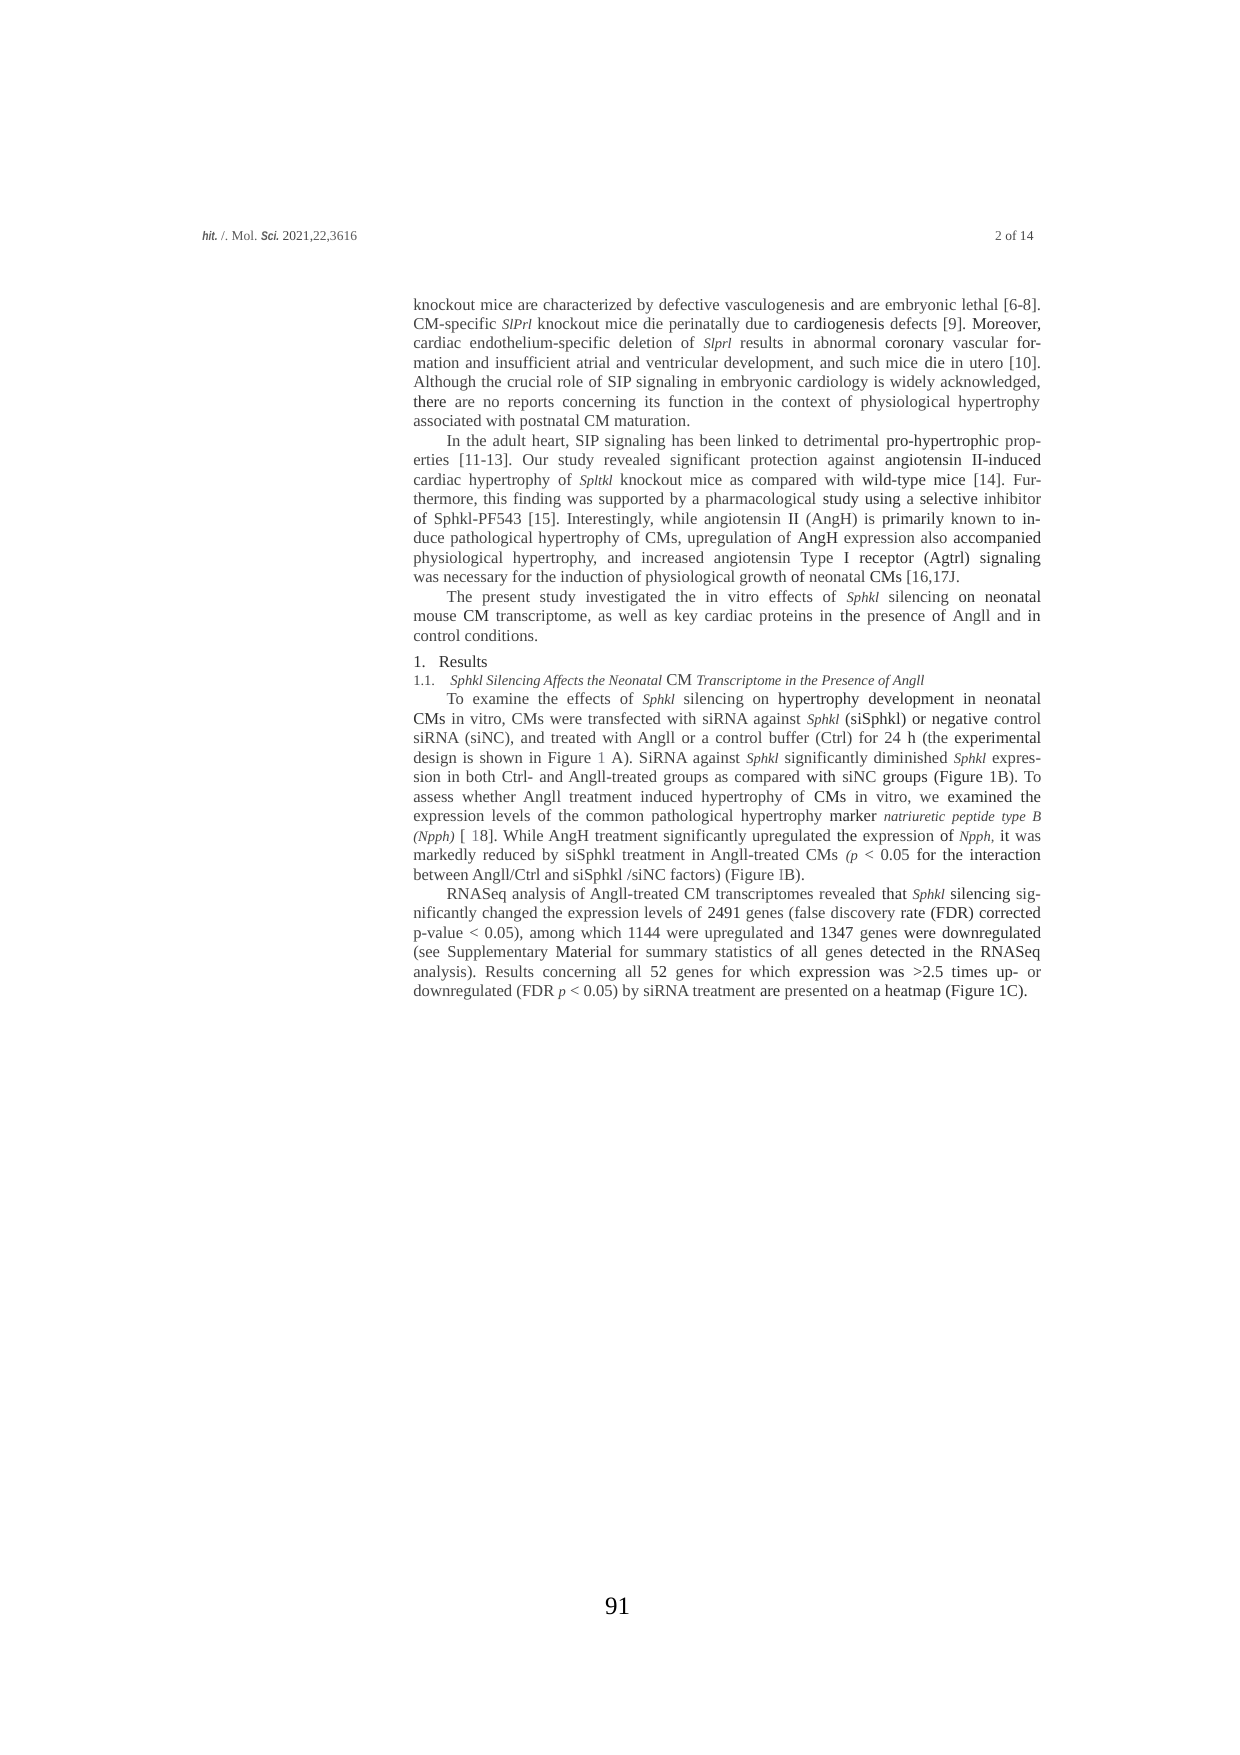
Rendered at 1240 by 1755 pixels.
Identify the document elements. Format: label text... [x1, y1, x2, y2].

text knockout mice are characterized by defective vasculogenesis and are embryonic lethal [6-8]. CM-specific SlPrl knockout mice die perinatally due to cardiogenesis defects [9]. Moreover, cardiac endothelium-specific deletion of Slprl results in abnormal coronary vascular for- mation and insufficient atrial and ventricular development, and such mice die in utero [10]. Although the crucial role of SIP signaling in embryonic cardiology is widely acknowledged, there are no reports concerning its function in the context of physiological hypertrophy associated with postnatal CM maturation. [413, 294, 1041, 431]
list Results [413, 654, 1041, 670]
list Sphkl Silencing Affects the Neonatal CM Transcriptome in the Presence of Angll [413, 672, 1041, 689]
text 91 [605, 1594, 632, 1619]
text RNASeq analysis of Angll-treated CM transcriptomes revealed that Sphkl silencing sig- nificantly changed the expression levels of 2491 genes (false discovery rate (FDR) corrected p-value < 0.05), among which 1144 were upregulated and 1347 genes were downregulated (see Supplementary Material for summary statistics of all genes detected in the RNASeq analysis). Results concerning all 52 genes for which expression was >2.5 times up- or downregulated (FDR p < 0.05) by siRNA treatment are presented on a heatmap (Figure 1C). [413, 884, 1041, 1001]
text To examine the effects of Sphkl silencing on hypertrophy development in neonatal CMs in vitro, CMs were transfected with siRNA against Sphkl (siSphkl) or negative control siRNA (siNC), and treated with Angll or a control buffer (Ctrl) for 24 h (the experimental design is shown in Figure 1 A). SiRNA against Sphkl significantly diminished Sphkl expres- sion in both Ctrl- and Angll-treated groups as compared with siNC groups (Figure 1B). To assess whether Angll treatment induced hypertrophy of CMs in vitro, we examined the expression levels of the common pathological hypertrophy marker natriuretic peptide type B (Npph) [ 18]. While AngH treatment significantly upregulated the expression of Npph, it was markedly reduced by siSphkl treatment in Angll-treated CMs (p < 0.05 for the interaction between Angll/Ctrl and siSphkl /siNC factors) (Figure IB). [413, 689, 1041, 884]
text In the adult heart, SIP signaling has been linked to detrimental pro-hypertrophic prop- erties [11-13]. Our study revealed significant protection against angiotensin II-induced cardiac hypertrophy of Spltkl knockout mice as compared with wild-type mice [14]. Fur- thermore, this finding was supported by a pharmacological study using a selective inhibitor of Sphkl-PF543 [15]. Interestingly, while angiotensin II (AngH) is primarily known to in- duce pathological hypertrophy of CMs, upregulation of AngH expression also accompanied physiological hypertrophy, and increased angiotensin Type I receptor (Agtrl) signaling was necessary for the induction of physiological growth of neonatal CMs [16,17J. [413, 431, 1041, 587]
text hit. /. Mol. Sci. 2021,22,3616 2 of 14 [202, 229, 1037, 243]
text The present study investigated the in vitro effects of Sphkl silencing on neonatal mouse CM transcriptome, as well as key cardiac proteins in the presence of Angll and in control conditions. [413, 587, 1041, 645]
